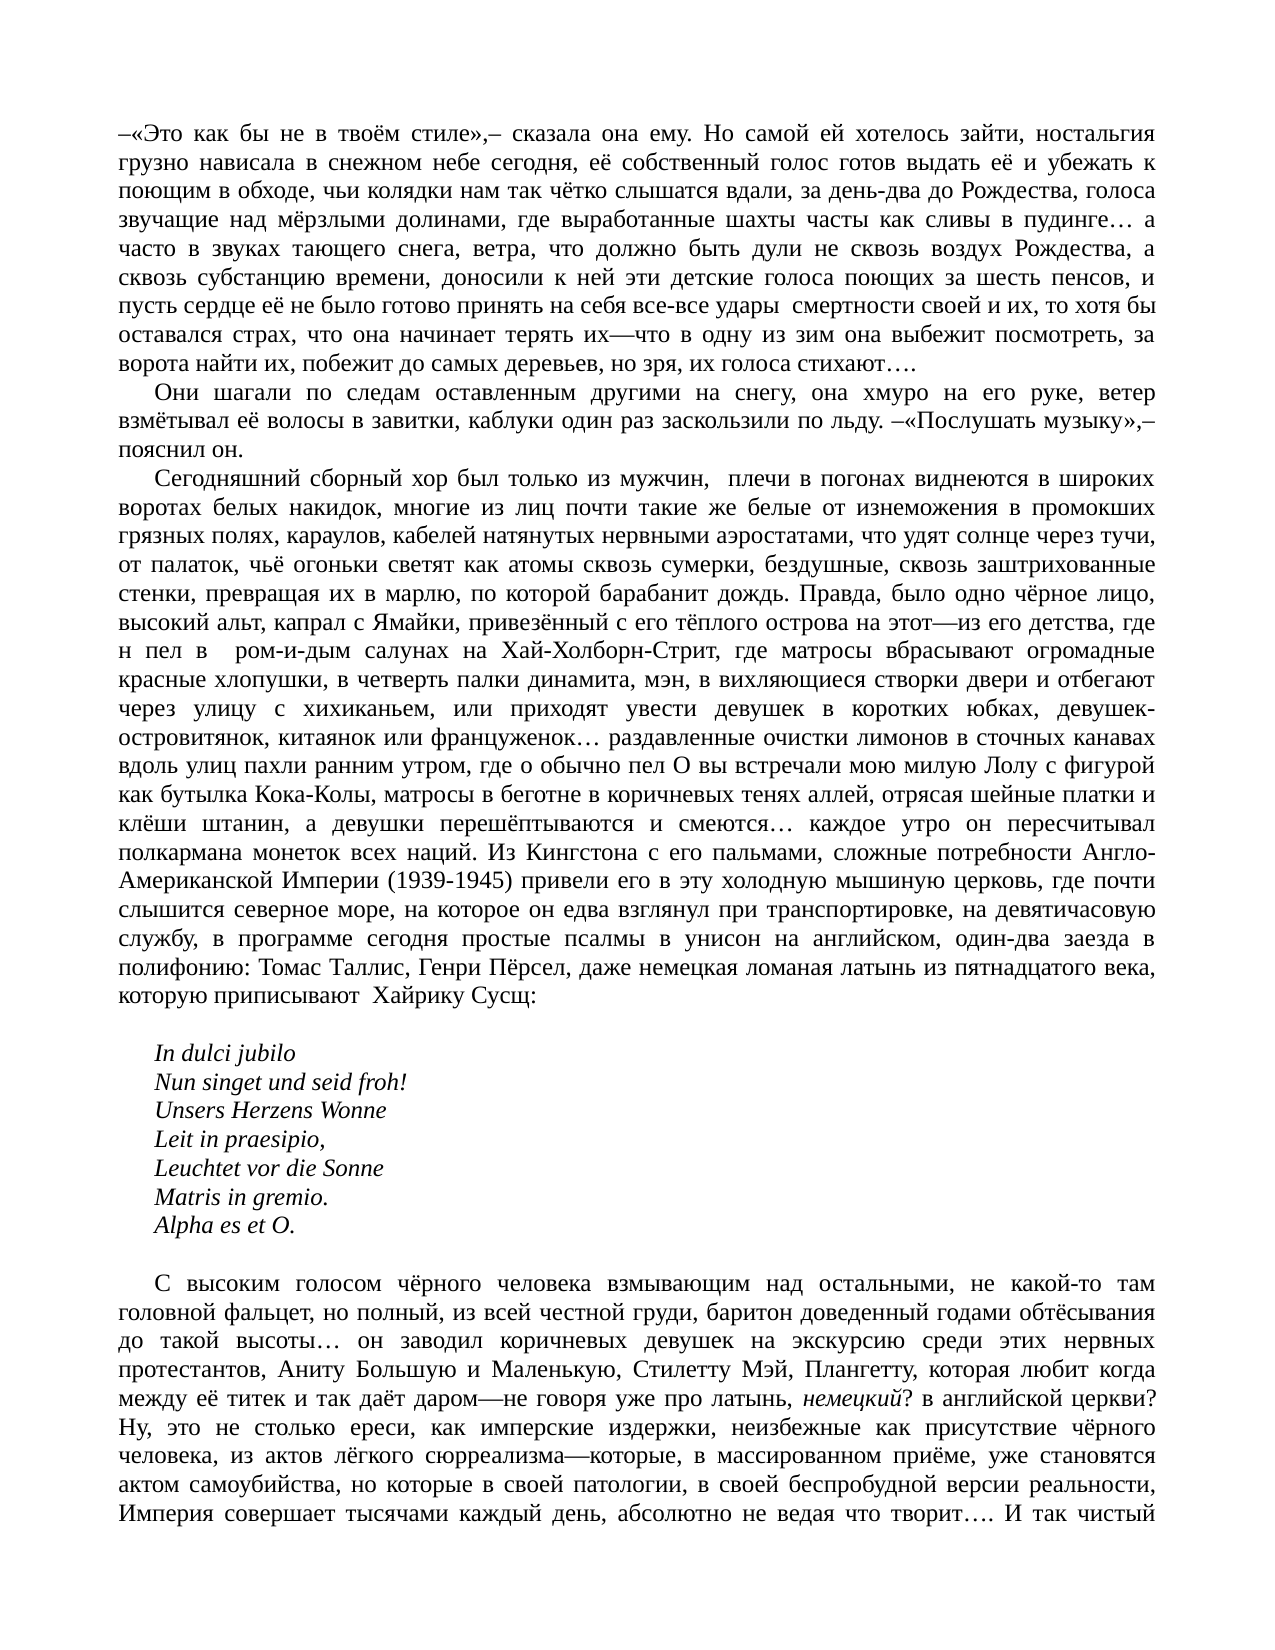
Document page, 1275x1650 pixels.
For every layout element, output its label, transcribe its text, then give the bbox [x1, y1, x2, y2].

text Они шагали по следам оставленным другими на снегу, она хмуро на его руке, ветер взмётывал её волосы в завитки, каблуки один раз заскользили по льду. –«Послушать музыку»,– пояснил он. [118, 377, 1157, 463]
text –«Это как бы не в твоём стиле»,– сказала она ему. Но самой ей хотелось зайти, ностальгия грузно нависала в снежном небе сегодня, её собственный голос готов выдать её и убежать к поющим в обходе, чьи колядки нам так чётко слышатся вдали, за день-два до Рождества, голоса звучащие над мёрзлыми долинами, где выработанные шахты часты как сливы в пудинге… а часто в звуках тающего снега, ветра, что должно быть дули не сквозь воздух Рождества, а сквозь субстанцию времени, доносили к ней эти детские голоса поющих за шесть пенсов, и пусть сердце её не было готово принять на себя все-все удары смертности своей и их, то хотя бы оставался страх, что она начинает терять их—что в одну из зим она выбежит посмотреть, за ворота найти их, побежит до самых деревьев, но зря, их голоса стихают…. [118, 118, 1157, 377]
text Unsers Herzens Wonne [118, 1096, 1157, 1124]
text Leuchtet vor die Sonne [118, 1153, 1157, 1182]
text Matris in gremio. [118, 1182, 1157, 1211]
text In dulci jubilo [118, 1038, 1157, 1067]
text С высоким голосом чёрного человека взмывающим над остальными, не какой-то там головной фальцет, но полный, из всей честной груди, баритон доведенный годами обтёсывания до такой высоты… он заводил коричневых девушек на экскурсию среди этих нервных протестантов, Аниту Большую и Маленькую, Стилетту Мэй, Плангетту, которая любит когда между её титек и так даёт даром—не говоря уже про латынь, немецкий? в английской церкви? Ну, это не столько ереси, как имперские издержки, неизбежные как присутствие чёрного человека, из актов лёгкого сюрреализма—которые, в массированном приёме, уже становятся актом самоубийства, но которые в своей патологии, в своей беспробудной версии реальности, Империя совершает тысячами каждый день, абсолютно не ведая что творит…. И так чистый [118, 1268, 1157, 1527]
text Сегодняшний сборный хор был только из мужчин, плечи в погонах виднеются в широких воротах белых накидок, многие из лиц почти такие же белые от изнеможения в промокших грязных полях, караулов, кабелей натянутых нервными аэростатами, что удят солнце через тучи, от палаток, чьё огоньки светят как атомы сквозь сумерки, бездушные, сквозь заштрихованные стенки, превращая их в марлю, по которой барабанит дождь. Правда, было одно чёрное лицо, высокий альт, капрал с Ямайки, привезённый с его тёплого острова на этот—из его детства, где н пел в ром-и-дым салунах на Хай-Холборн-Стрит, где матросы вбрасывают огромадные красные хлопушки, в четверть палки динамита, мэн, в вихляющиеся створки двери и отбегают через улицу с хихиканьем, или приходят увести девушек в коротких юбках, девушек-островитянок, китаянок или француженок… раздавленные очистки лимонов в сточных канавах вдоль улиц пахли ранним утром, где о обычно пел О вы встречали мою милую Лолу с фигурой как бутылка Кока-Колы, матросы в беготне в коричневых тенях аллей, отрясая шейные платки и клёши штанин, а девушки перешёптываются и смеются… каждое утро он пересчитывал полкармана монеток всех наций. Из Кингстона с его пальмами, сложные потребности Англо-Американской Империи (1939-1945) привели его в эту холодную мышиную церковь, где почти слышится северное море, на которое он едва взглянул при транспортировке, на девятичасовую службу, в программе сегодня простые псалмы в унисон на английском, один-два заезда в полифонию: Томас Таллис, Генри Пёрсел, даже немецкая ломаная латынь из пятнадцатого века, которую приписывают Хайрику Сусщ: [118, 463, 1157, 1009]
text Nun singet und seid froh! [118, 1067, 1157, 1096]
text Leit in praesipio, [118, 1124, 1157, 1153]
text Alpha es et O. [118, 1211, 1157, 1239]
